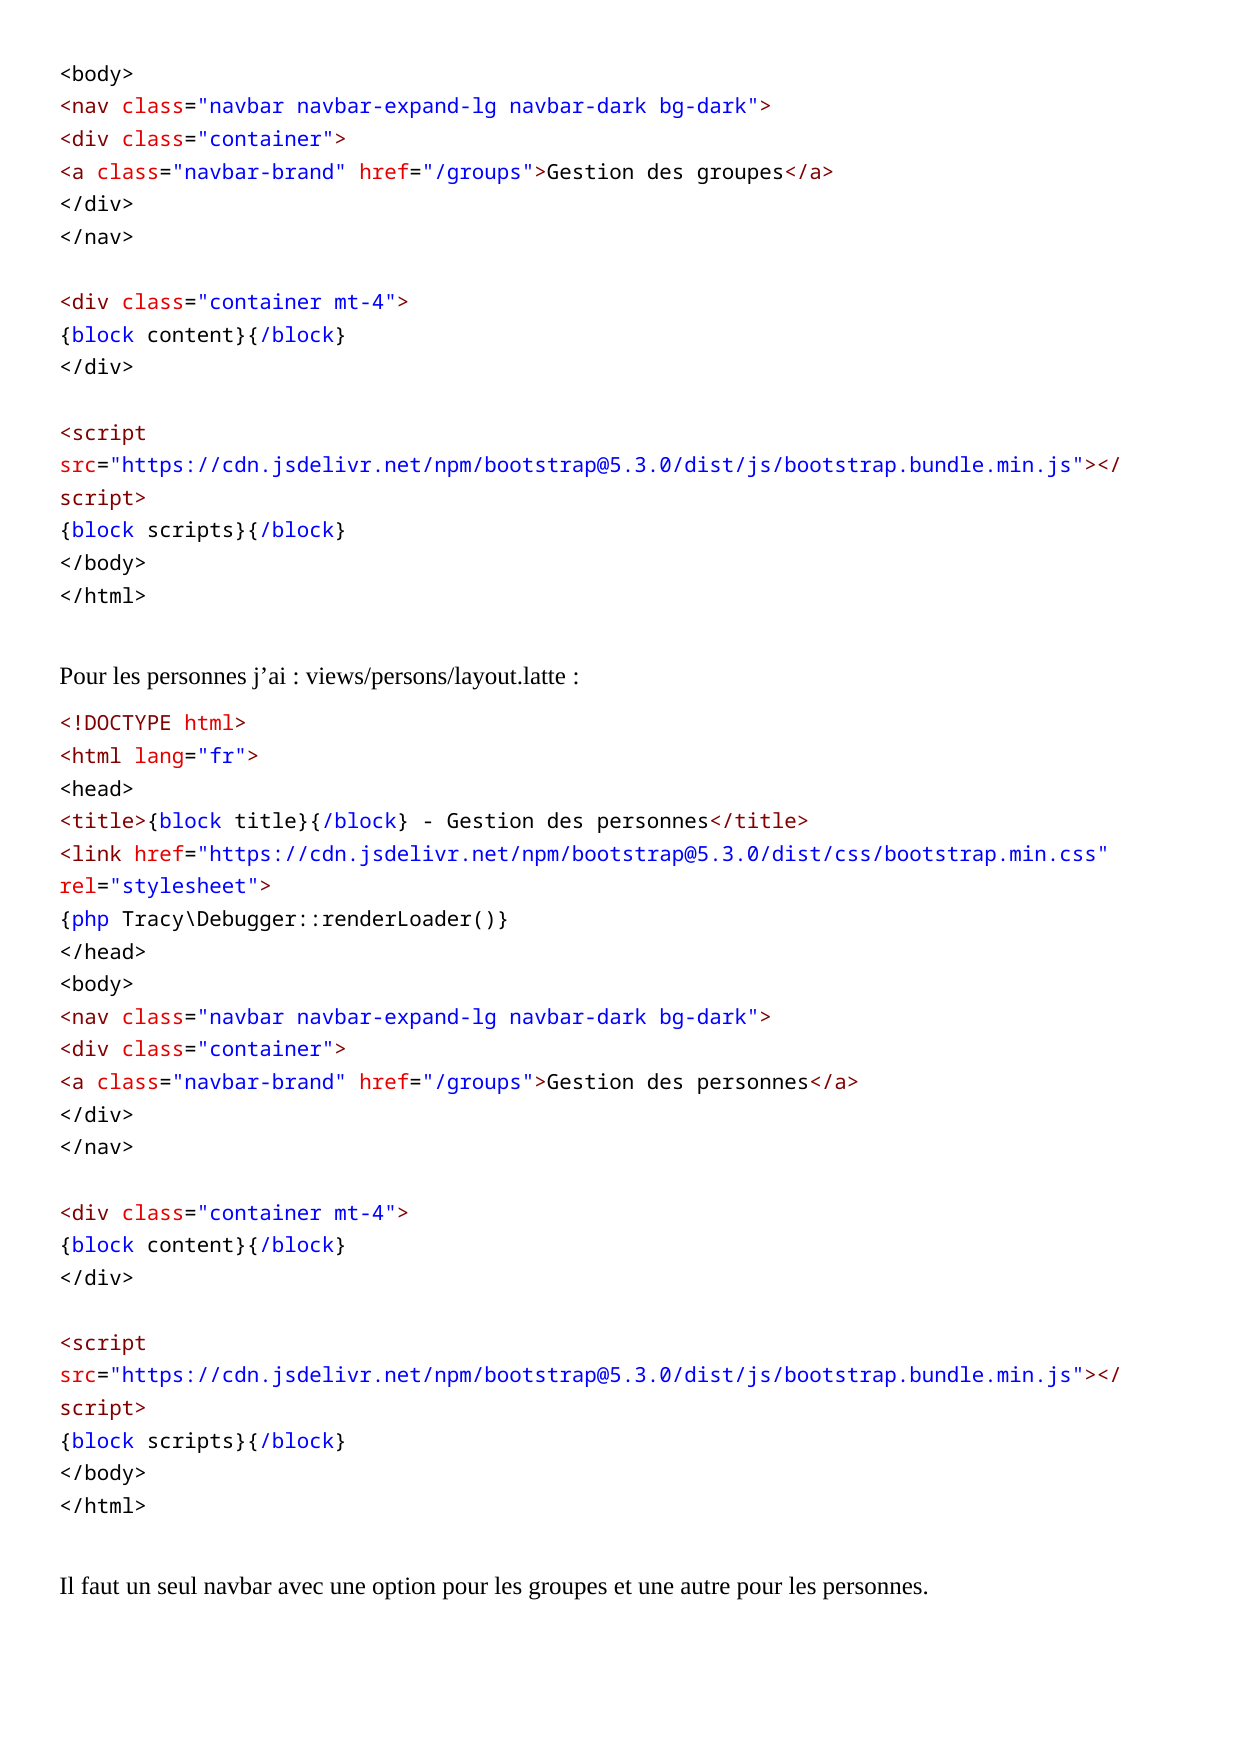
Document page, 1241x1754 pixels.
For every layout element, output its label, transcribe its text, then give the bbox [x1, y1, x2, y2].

text </html> [59, 1491, 1181, 1519]
text </div> [59, 352, 1181, 381]
text <body> [59, 59, 1181, 87]
text </div> [59, 189, 1181, 218]
text <div class="container mt-4"> [59, 1198, 1181, 1226]
text {block scripts}{/block} [59, 516, 1181, 544]
text <nav class="navbar navbar-expand-lg navbar-dark bg-dark"> [59, 92, 1181, 120]
text <a class="navbar-brand" href="/groups">Gestion des groupes</a> [59, 157, 1181, 185]
text <div class="container"> [59, 1034, 1181, 1063]
text </nav> [59, 1132, 1181, 1161]
text <div class="container mt-4"> [59, 287, 1181, 316]
text {block content}{/block} [59, 1230, 1181, 1259]
text <title>{block title}{/block} - Gestion des personnes</title> [59, 806, 1181, 835]
text {block scripts}{/block} [59, 1426, 1181, 1454]
text <a class="navbar-brand" href="/groups">Gestion des personnes</a> [59, 1067, 1181, 1096]
text <div class="container"> [59, 124, 1181, 153]
text </div> [59, 1263, 1181, 1291]
text </body> [59, 1458, 1181, 1487]
text <script src="https://cdn.jsdelivr.net/npm/bootstrap@5.3.0/dist/js/bootstrap.bundle.min.js"></script> [59, 418, 1181, 511]
text <html lang="fr"> [59, 741, 1181, 769]
text Il faut un seul navbar avec une option pour les groupes et une autre pour les personnes. [59, 1571, 1181, 1600]
text <!DOCTYPE html> [59, 708, 1181, 737]
text <head> [59, 774, 1181, 802]
text <script src="https://cdn.jsdelivr.net/npm/bootstrap@5.3.0/dist/js/bootstrap.bundle.min.js"></script> [59, 1328, 1181, 1422]
text <nav class="navbar navbar-expand-lg navbar-dark bg-dark"> [59, 1002, 1181, 1030]
text </body> [59, 548, 1181, 577]
text <link href="https://cdn.jsdelivr.net/npm/bootstrap@5.3.0/dist/css/bootstrap.min.css" rel="stylesheet"> [59, 839, 1181, 900]
text </html> [59, 581, 1181, 609]
text </div> [59, 1100, 1181, 1128]
text {php Tracy\Debugger::renderLoader()} [59, 904, 1181, 933]
text Pour les personnes j’ai : views/persons/layout.latte : [59, 661, 1181, 690]
text <body> [59, 969, 1181, 998]
text </head> [59, 937, 1181, 965]
text </nav> [59, 222, 1181, 251]
text {block content}{/block} [59, 320, 1181, 348]
